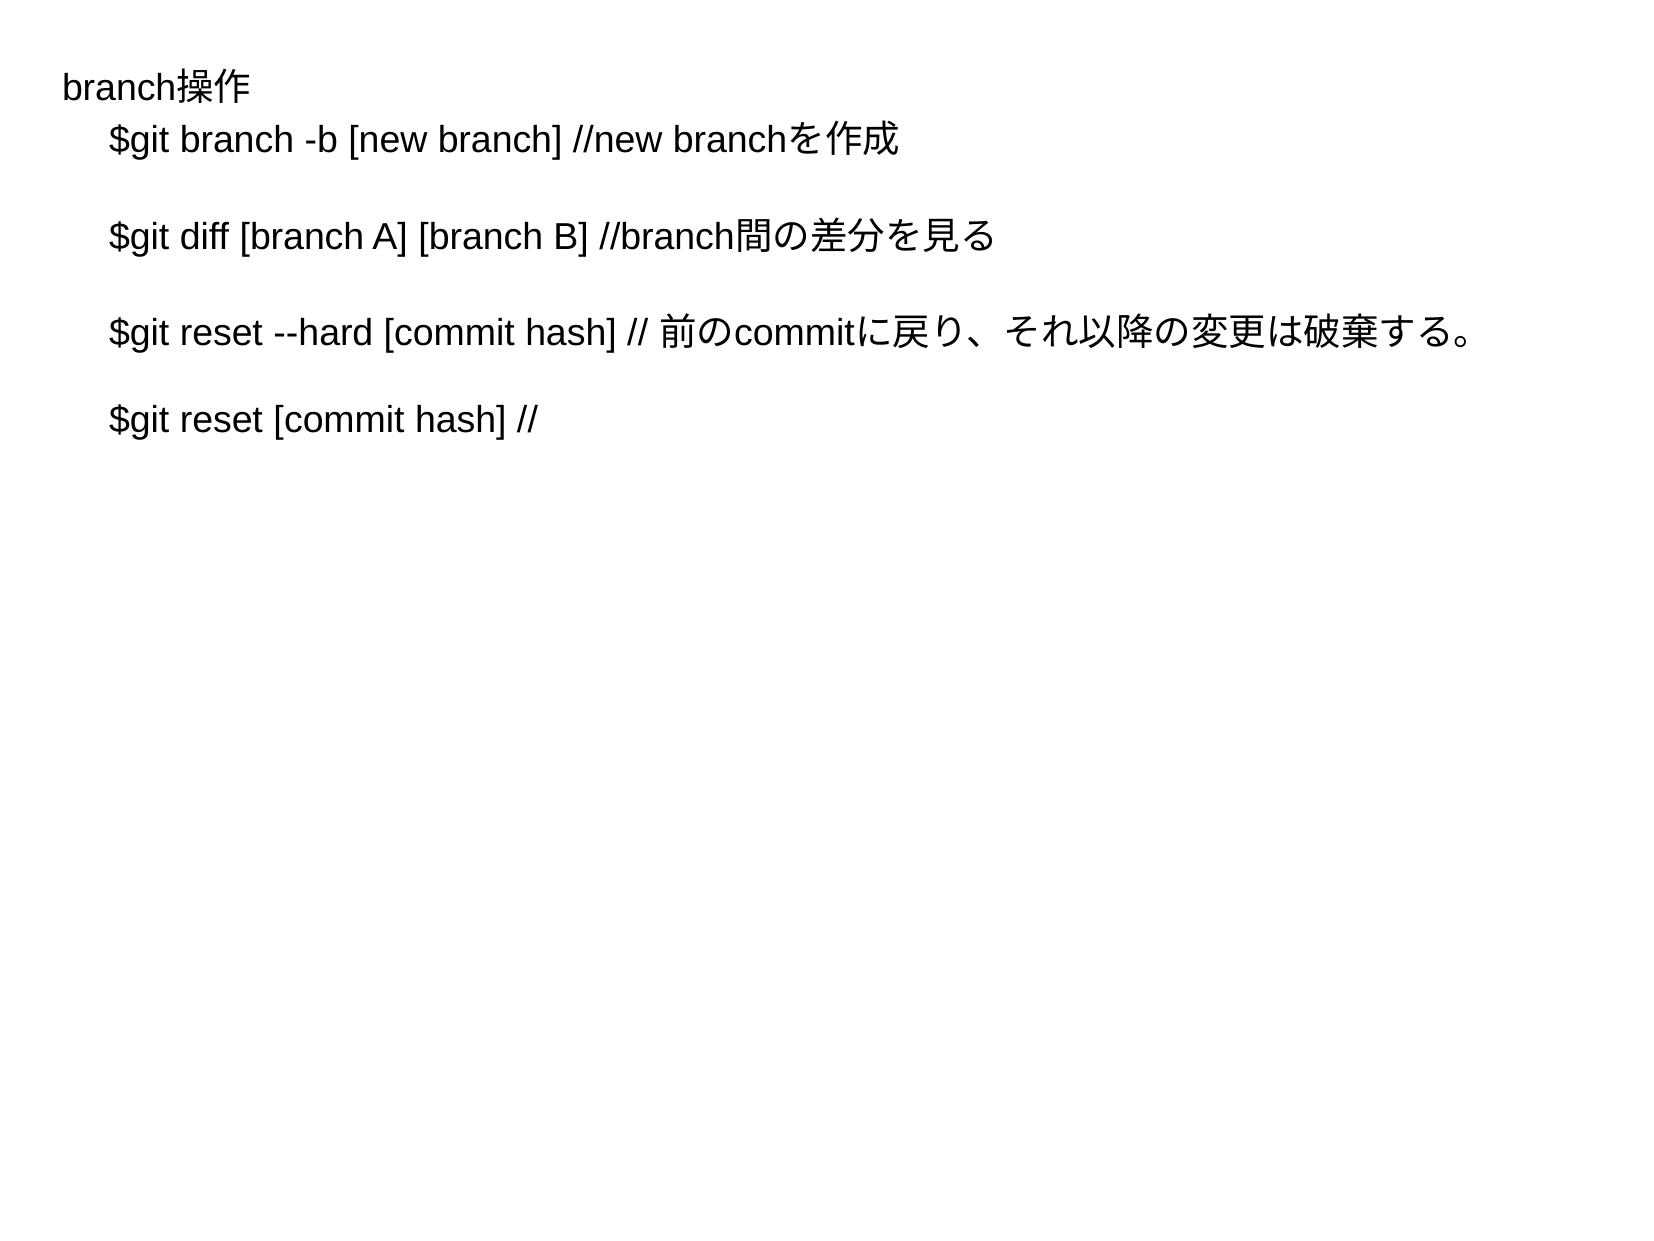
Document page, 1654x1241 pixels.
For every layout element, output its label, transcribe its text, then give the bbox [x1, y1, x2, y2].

text_box branch操作 [47, 49, 267, 107]
text_box $git branch -b [new branch] //new branchを作成 $git diff [branch A] [branch B] //branch間の差分を見る $git reset --hard [commit hash] // 前のcommitに戻り、それ以降の変更は破棄する。 $git reset [commit hash] // [94, 102, 1607, 473]
